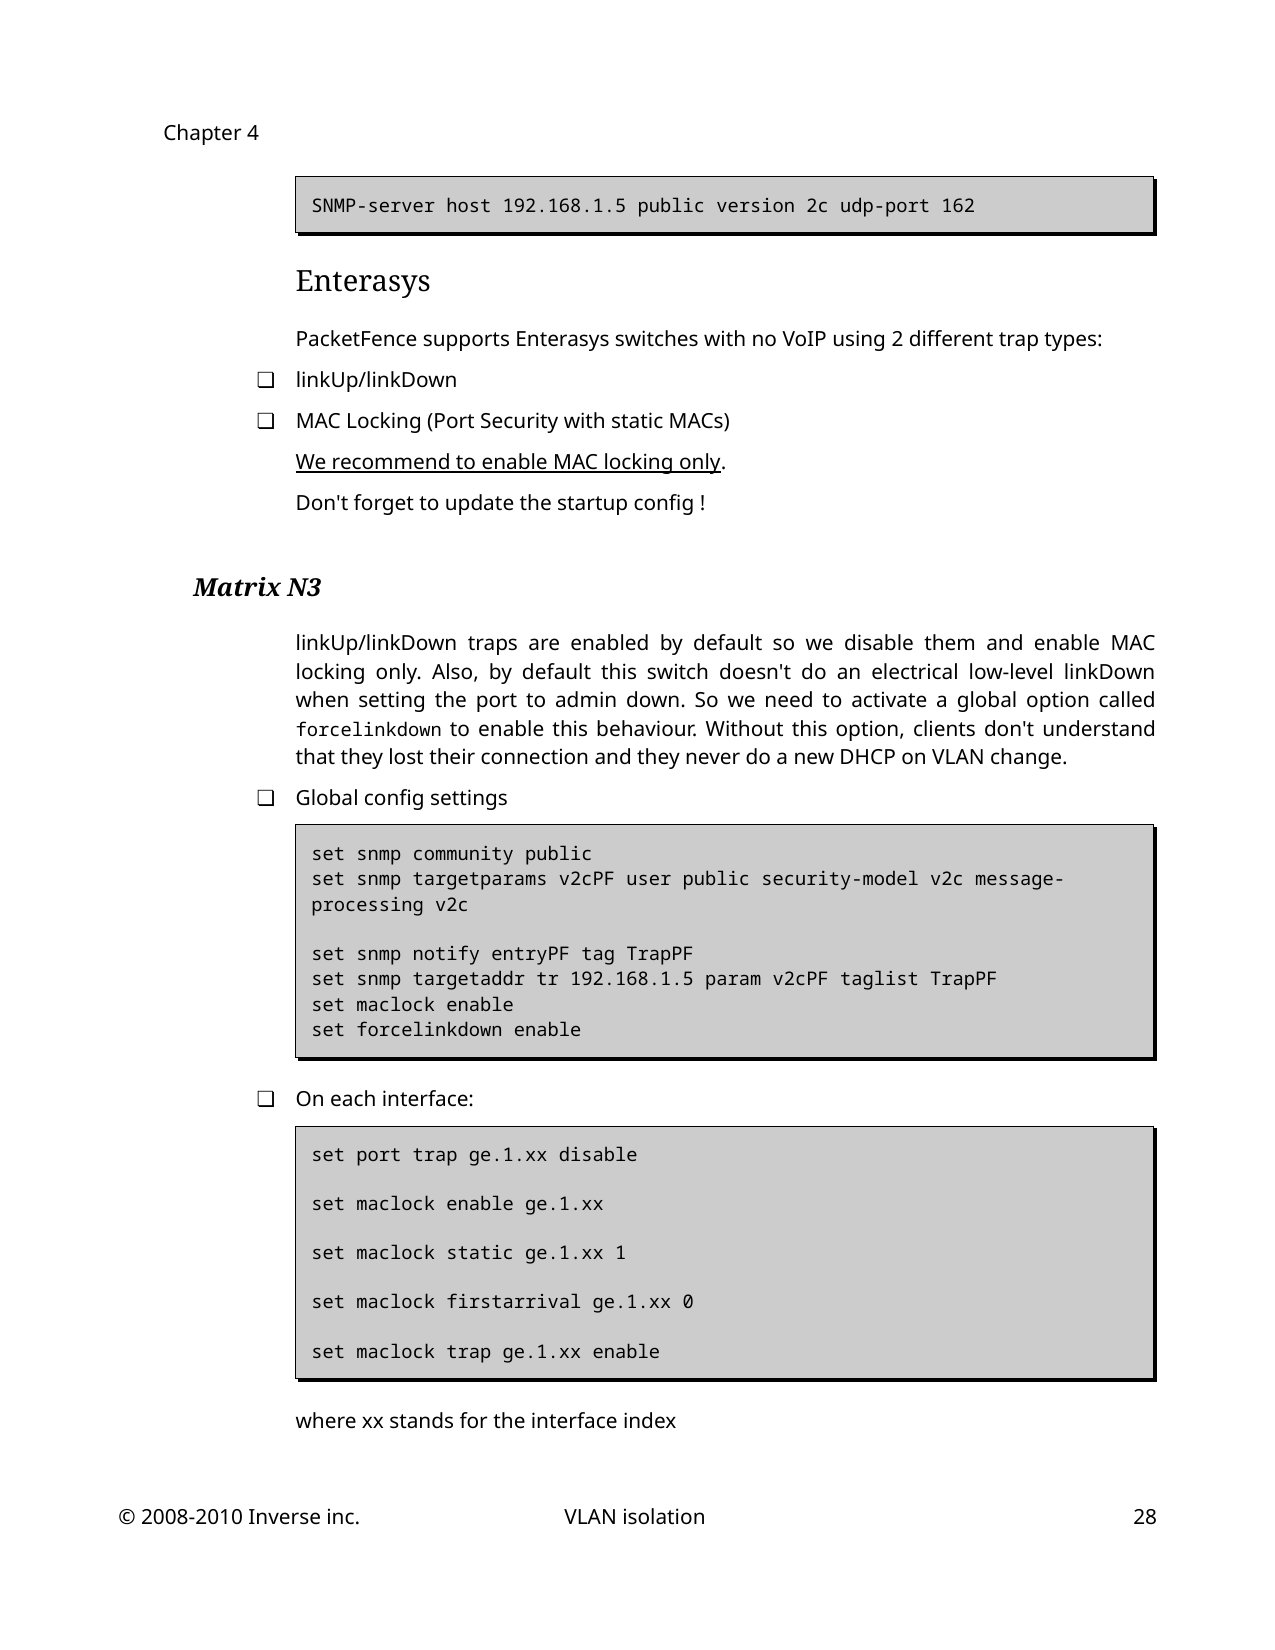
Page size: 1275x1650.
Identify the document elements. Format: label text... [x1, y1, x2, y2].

subtitle Enterasys [295, 260, 1157, 299]
text set snmp community public set snmp targetparams v2cPF user public security-model v2c message-processing v2c [296, 825, 1153, 916]
list ❏ On each interface: [256, 1084, 1157, 1113]
text set maclock firstarrival ge.1.xx 0 [296, 1273, 1153, 1314]
text where xx stands for the interface index [295, 1406, 1157, 1434]
list ❏ Global config settings [256, 783, 1157, 812]
list ❏ MAC Locking (Port Security with static MACs) [256, 406, 1157, 434]
text set maclock enable ge.1.xx [296, 1175, 1153, 1216]
text set port trap ge.1.xx disable [296, 1127, 1153, 1167]
text Don't forget to update the startup config ! [295, 488, 1157, 516]
text set maclock static ge.1.xx 1 [296, 1224, 1153, 1265]
text PacketFence supports Enterasys switches with no VoIP using 2 different trap types: [295, 324, 1157, 353]
text SNMP-server host 192.168.1.5 public version 2c udp-port 162 [296, 177, 1153, 232]
subtitle Matrix N3 [156, 570, 1157, 604]
list ❏ linkUp/linkDown [256, 365, 1157, 394]
text set snmp notify entryPF tag TrapPF set snmp targetaddr tr 192.168.1.5 param v2cPF taglist TrapPF set maclock enable set forcelinkdown enable [296, 924, 1153, 1057]
text linkUp/linkDown traps are enabled by default so we disable them and enable MAC locking only. Also, by default this switch doesn't do an electrical low-level linkDown when setting the port to admin down. So we need to activate a global option called forcelinkdown to enable this behaviour. Without this option, clients don't understand that they lost their connection and they never do a new DHCP on VLAN change. [295, 628, 1157, 771]
text We recommend to enable MAC locking only. [295, 447, 1157, 476]
text set maclock trap ge.1.xx enable [296, 1322, 1153, 1378]
